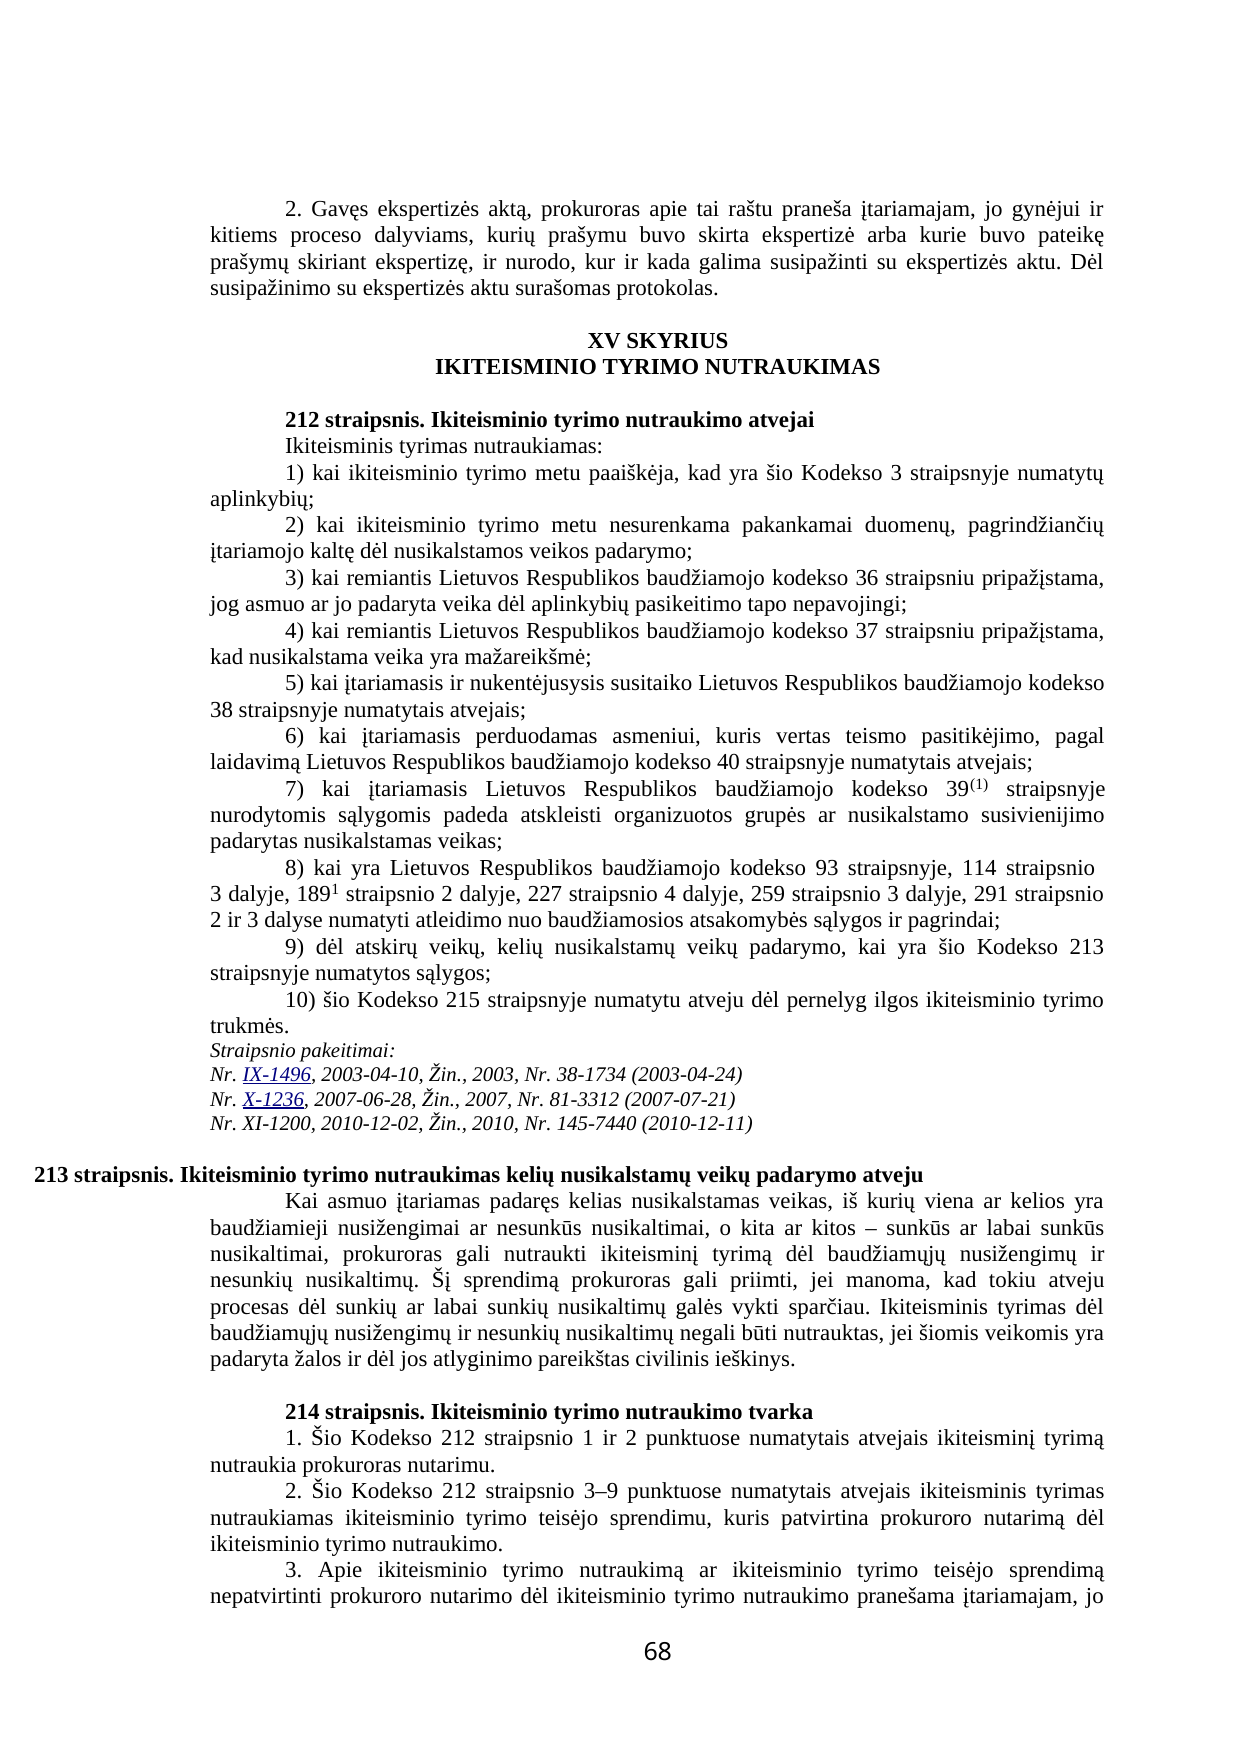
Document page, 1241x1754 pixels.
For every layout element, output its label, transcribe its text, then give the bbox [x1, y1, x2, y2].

text 10) šio Kodekso 215 straipsnyje numatytu atveju dėl pernelyg ilgos ikiteisminio tyrimo trukmės. [210, 986, 1106, 1038]
text 3) kai remiantis Lietuvos Respublikos baudžiamojo kodekso 36 straipsniu pripažįstama, jog asmuo ar jo padaryta veika dėl aplinkybių pasikeitimo tapo nepavojingi; [210, 564, 1106, 617]
text 2. Gavęs ekspertizės aktą, prokuroras apie tai raštu praneša įtariamajam, jo gynėjui ir kitiems proceso dalyviams, kurių prašymu buvo skirta ekspertizė arba kurie buvo pateikę prašymų skiriant ekspertizę, ir nurodo, kur ir kada galima susipažinti su ekspertizės aktu. Dėl susipažinimo su ekspertizės aktu surašomas protokolas. [210, 195, 1106, 300]
subtitle XV skyrius [210, 327, 1106, 353]
text Nr. XI-1200, 2010-12-02, Žin., 2010, Nr. 145-7440 (2010-12-11) [210, 1111, 1106, 1134]
text 2. Šio Kodekso 212 straipsnio 3–9 punktuose numatytais atvejais ikiteisminis tyrimas nutraukiamas ikiteisminio tyrimo teisėjo sprendimu, kuris patvirtina prokuroro nutarimą dėl ikiteisminio tyrimo nutraukimo. [210, 1477, 1106, 1556]
text 213 straipsnis. Ikiteisminio tyrimo nutraukimas kelių nusikalstamų veikų padarymo atveju [34, 1161, 1106, 1187]
text Straipsnio pakeitimai: [210, 1038, 1106, 1062]
text 9) dėl atskirų veikų, kelių nusikalstamų veikų padarymo, kai yra šio Kodekso 213 straipsnyje numatytos sąlygos; [210, 933, 1106, 986]
text 8) kai yra Lietuvos Respublikos baudžiamojo kodekso 93 straipsnyje, 114 straipsnio 3 dalyje, 1891 straipsnio 2 dalyje, 227 straipsnio 4 dalyje, 259 straipsnio 3 dalyje, 291 straipsnio 2 ir 3 dalyse numatyti atleidimo nuo baudžiamosios atsakomybės sąlygos ir pagrindai; [210, 854, 1106, 933]
text Ikiteisminio tyrimo nutraukimas [210, 353, 1106, 379]
text 3. Apie ikiteisminio tyrimo nutraukimą ar ikiteisminio tyrimo teisėjo sprendimą nepatvirtinti prokuroro nutarimo dėl ikiteisminio tyrimo nutraukimo pranešama įtariamajam, jo [210, 1556, 1106, 1609]
text 5) kai įtariamasis ir nukentėjusysis susitaiko Lietuvos Respublikos baudžiamojo kodekso 38 straipsnyje numatytais atvejais; [210, 669, 1106, 722]
text 1) kai ikiteisminio tyrimo metu paaiškėja, kad yra šio Kodekso 3 straipsnyje numatytų aplinkybių; [210, 458, 1106, 511]
text 2) kai ikiteisminio tyrimo metu nesurenkama pakankamai duomenų, pagrindžiančių įtariamojo kaltę dėl nusikalstamos veikos padarymo; [210, 511, 1106, 564]
text 1. Šio Kodekso 212 straipsnio 1 ir 2 punktuose numatytais atvejais ikiteisminį tyrimą nutraukia prokuroras nutarimu. [210, 1424, 1106, 1477]
text Nr. IX-1496, 2003-04-10, Žin., 2003, Nr. 38-1734 (2003-04-24) [210, 1062, 1106, 1086]
text Ikiteisminis tyrimas nutraukiamas: [210, 432, 1106, 458]
text 7) kai įtariamasis Lietuvos Respublikos baudžiamojo kodekso 39(1) straipsnyje nurodytomis sąlygomis padeda atskleisti organizuotos grupės ar nusikalstamo susivienijimo padarytas nusikalstamas veikas; [210, 775, 1106, 854]
text 4) kai remiantis Lietuvos Respublikos baudžiamojo kodekso 37 straipsniu pripažįstama, kad nusikalstama veika yra mažareikšmė; [210, 617, 1106, 669]
text Nr. X-1236, 2007-06-28, Žin., 2007, Nr. 81-3312 (2007-07-21) [210, 1086, 1106, 1111]
text Kai asmuo įtariamas padaręs kelias nusikalstamas veikas, iš kurių viena ar kelios yra baudžiamieji nusižengimai ar nesunkūs nusikaltimai, o kita ar kitos – sunkūs ar labai sunkūs nusikaltimai, prokuroras gali nutraukti ikiteisminį tyrimą dėl baudžiamųjų nusižengimų ir nesunkių nusikaltimų. Šį sprendimą prokuroras gali priimti, jei manoma, kad tokiu atveju procesas dėl sunkių ar labai sunkių nusikaltimų galės vykti sparčiau. Ikiteisminis tyrimas dėl baudžiamųjų nusižengimų ir nesunkių nusikaltimų negali būti nutrauktas, jei šiomis veikomis yra padaryta žalos ir dėl jos atlyginimo pareikštas civilinis ieškinys. [210, 1187, 1106, 1372]
text 214 straipsnis. Ikiteisminio tyrimo nutraukimo tvarka [210, 1398, 1106, 1424]
text 6) kai įtariamasis perduodamas asmeniui, kuris vertas teismo pasitikėjimo, pagal laidavimą Lietuvos Respublikos baudžiamojo kodekso 40 straipsnyje numatytais atvejais; [210, 722, 1106, 775]
text 212 straipsnis. Ikiteisminio tyrimo nutraukimo atvejai [210, 406, 1106, 432]
